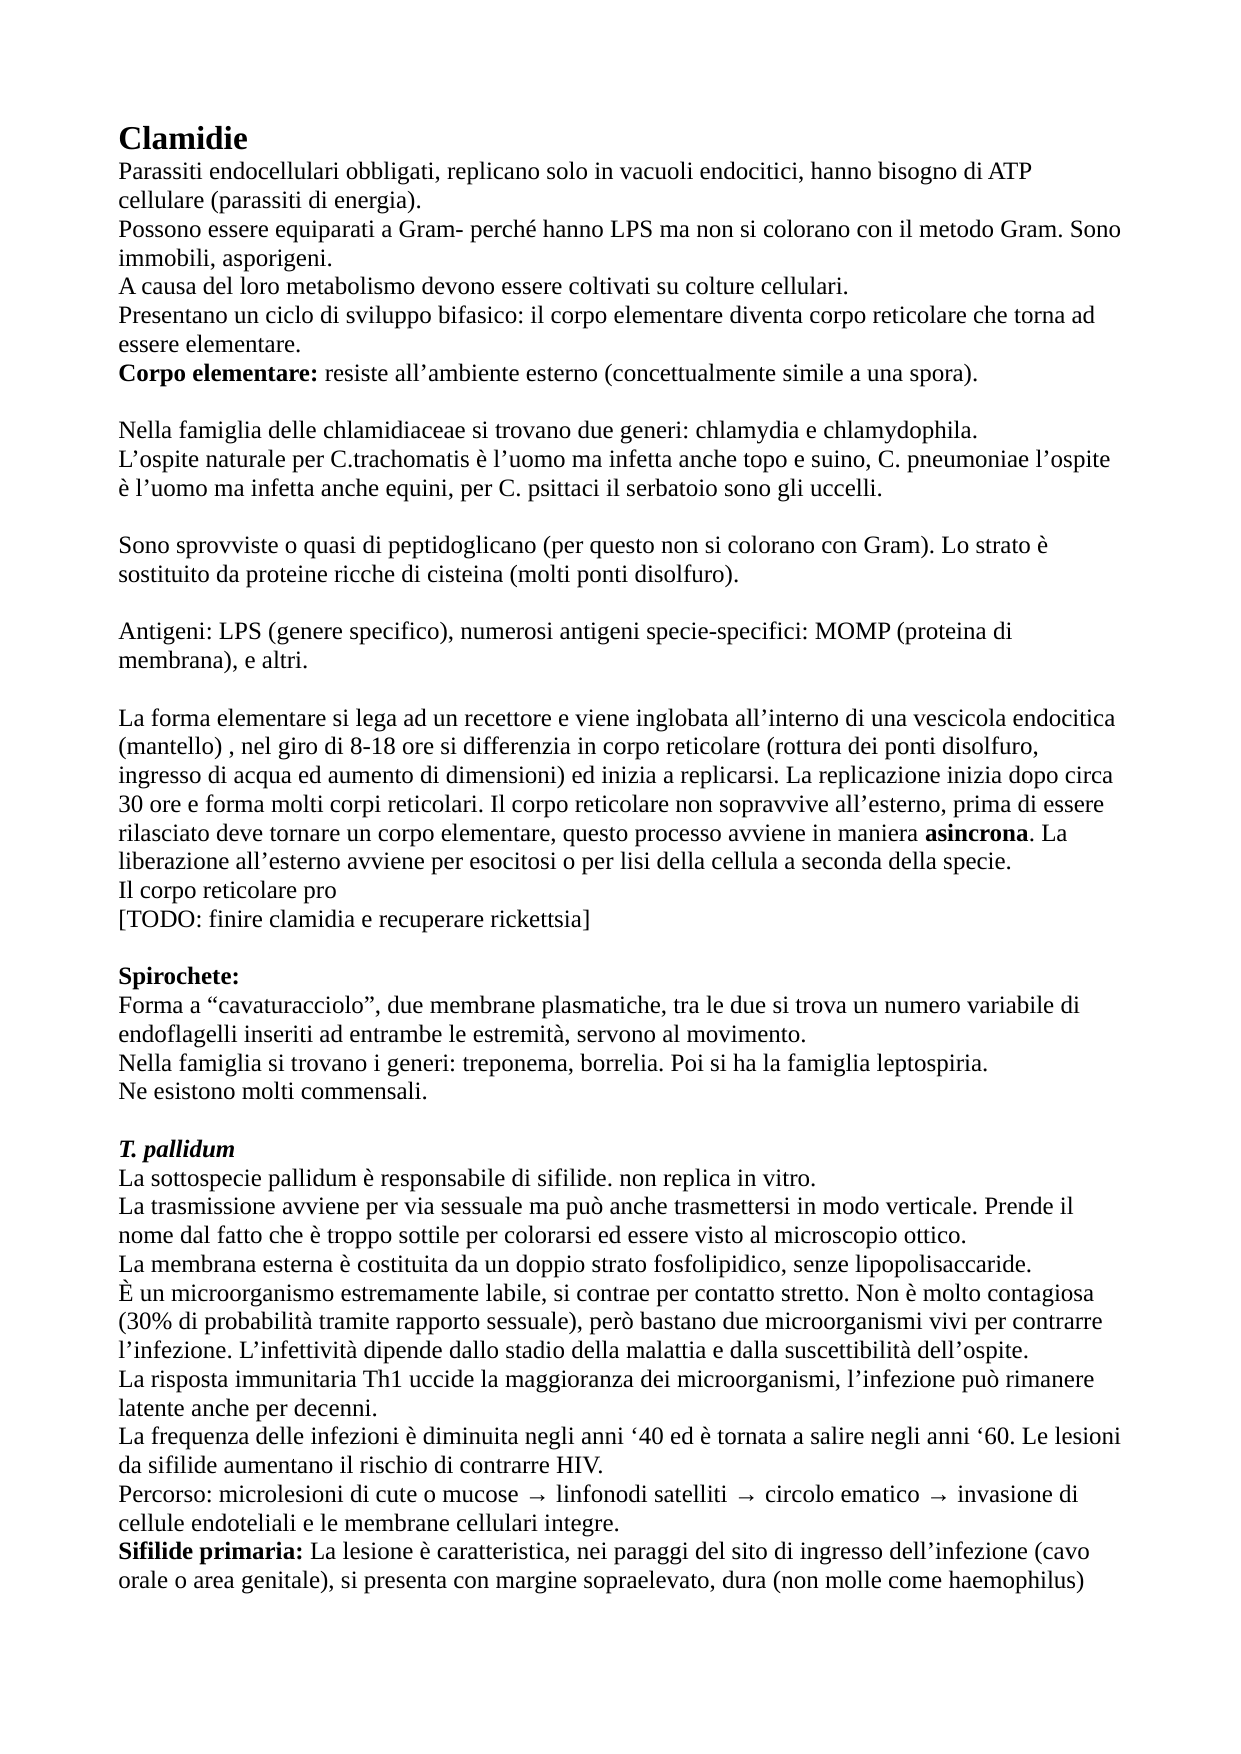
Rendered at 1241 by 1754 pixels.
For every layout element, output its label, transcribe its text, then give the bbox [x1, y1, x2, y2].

text Parassiti endocellulari obbligati, replicano solo in vacuoli endocitici, hanno bisogno di ATP cellulare (parassiti di energia). [118, 156, 1122, 214]
text Forma a “cavaturacciolo”, due membrane plasmatiche, tra le due si trova un numero variabile di endoflagelli inseriti ad entrambe le estremità, servono al movimento. [118, 990, 1122, 1048]
text Antigeni: LPS (genere specifico), numerosi antigeni specie-specifici: MOMP (proteina di membrana), e altri. [118, 616, 1122, 674]
text Sono sprovviste o quasi di peptidoglicano (per questo non si colorano con Gram). Lo strato è sostituito da proteine ricche di cisteina (molti ponti disolfuro). [118, 530, 1122, 588]
text Possono essere equiparati a Gram- perché hanno LPS ma non si colorano con il metodo Gram. Sono immobili, asporigeni. [118, 214, 1122, 271]
text La trasmissione avviene per via sessuale ma può anche trasmettersi in modo verticale. Prende il nome dal fatto che è troppo sottile per colorarsi ed essere visto al microscopio ottico. [118, 1191, 1122, 1249]
text Presentano un ciclo di sviluppo bifasico: il corpo elementare diventa corpo reticolare che torna ad essere elementare. [118, 300, 1122, 358]
text Clamidie [118, 118, 1122, 156]
text Spirochete: [118, 961, 1122, 990]
text Sifilide primaria: La lesione è caratteristica, nei paraggi del sito di ingresso dell’infezione (cavo orale o area genitale), si presenta con margine sopraelevato, dura (non molle come haemophilus) [118, 1536, 1122, 1594]
text Nella famiglia si trovano i generi: treponema, borrelia. Poi si ha la famiglia leptospiria. [118, 1048, 1122, 1076]
text Nella famiglia delle chlamidiaceae si trovano due generi: chlamydia e chlamydophila. [118, 415, 1122, 444]
text La forma elementare si lega ad un recettore e viene inglobata all’interno di una vescicola endocitica (mantello) , nel giro di 8-18 ore si differenzia in corpo reticolare (rottura dei ponti disolfuro, ingresso di acqua ed aumento di dimensioni) ed inizia a replicarsi. La replicazione inizia dopo circa 30 ore e forma molti corpi reticolari. Il corpo reticolare non sopravvive all’esterno, prima di essere rilasciato deve tornare un corpo elementare, questo processo avviene in maniera asincrona. La liberazione all’esterno avviene per esocitosi o per lisi della cellula a seconda della specie. [118, 703, 1122, 875]
text A causa del loro metabolismo devono essere coltivati su colture cellulari. [118, 271, 1122, 300]
text La risposta immunitaria Th1 uccide la maggioranza dei microorganismi, l’infezione può rimanere latente anche per decenni. [118, 1364, 1122, 1421]
text La sottospecie pallidum è responsabile di sifilide. non replica in vitro. [118, 1163, 1122, 1191]
text È un microorganismo estremamente labile, si contrae per contatto stretto. Non è molto contagiosa (30% di probabilità tramite rapporto sessuale), però bastano due microorganismi vivi per contrarre l’infezione. L’infettività dipende dallo stadio della malattia e dalla suscettibilità dell’ospite. [118, 1278, 1122, 1364]
text T. pallidum [118, 1134, 1122, 1163]
text Corpo elementare: resiste all’ambiente esterno (concettualmente simile a una spora). [118, 358, 1122, 386]
text L’ospite naturale per C.trachomatis è l’uomo ma infetta anche topo e suino, C. pneumoniae l’ospite è l’uomo ma infetta anche equini, per C. psittaci il serbatoio sono gli uccelli. [118, 444, 1122, 501]
text La frequenza delle infezioni è diminuita negli anni ‘40 ed è tornata a salire negli anni ‘60. Le lesioni da sifilide aumentano il rischio di contrarre HIV. [118, 1421, 1122, 1479]
text Percorso: microlesioni di cute o mucose → linfonodi satelliti → circolo ematico → invasione di cellule endoteliali e le membrane cellulari integre. [118, 1479, 1122, 1536]
text [TODO: finire clamidia e recuperare rickettsia] [118, 904, 1122, 933]
text La membrana esterna è costituita da un doppio strato fosfolipidico, senze lipopolisaccaride. [118, 1249, 1122, 1278]
text Ne esistono molti commensali. [118, 1076, 1122, 1105]
text Il corpo reticolare pro [118, 875, 1122, 904]
